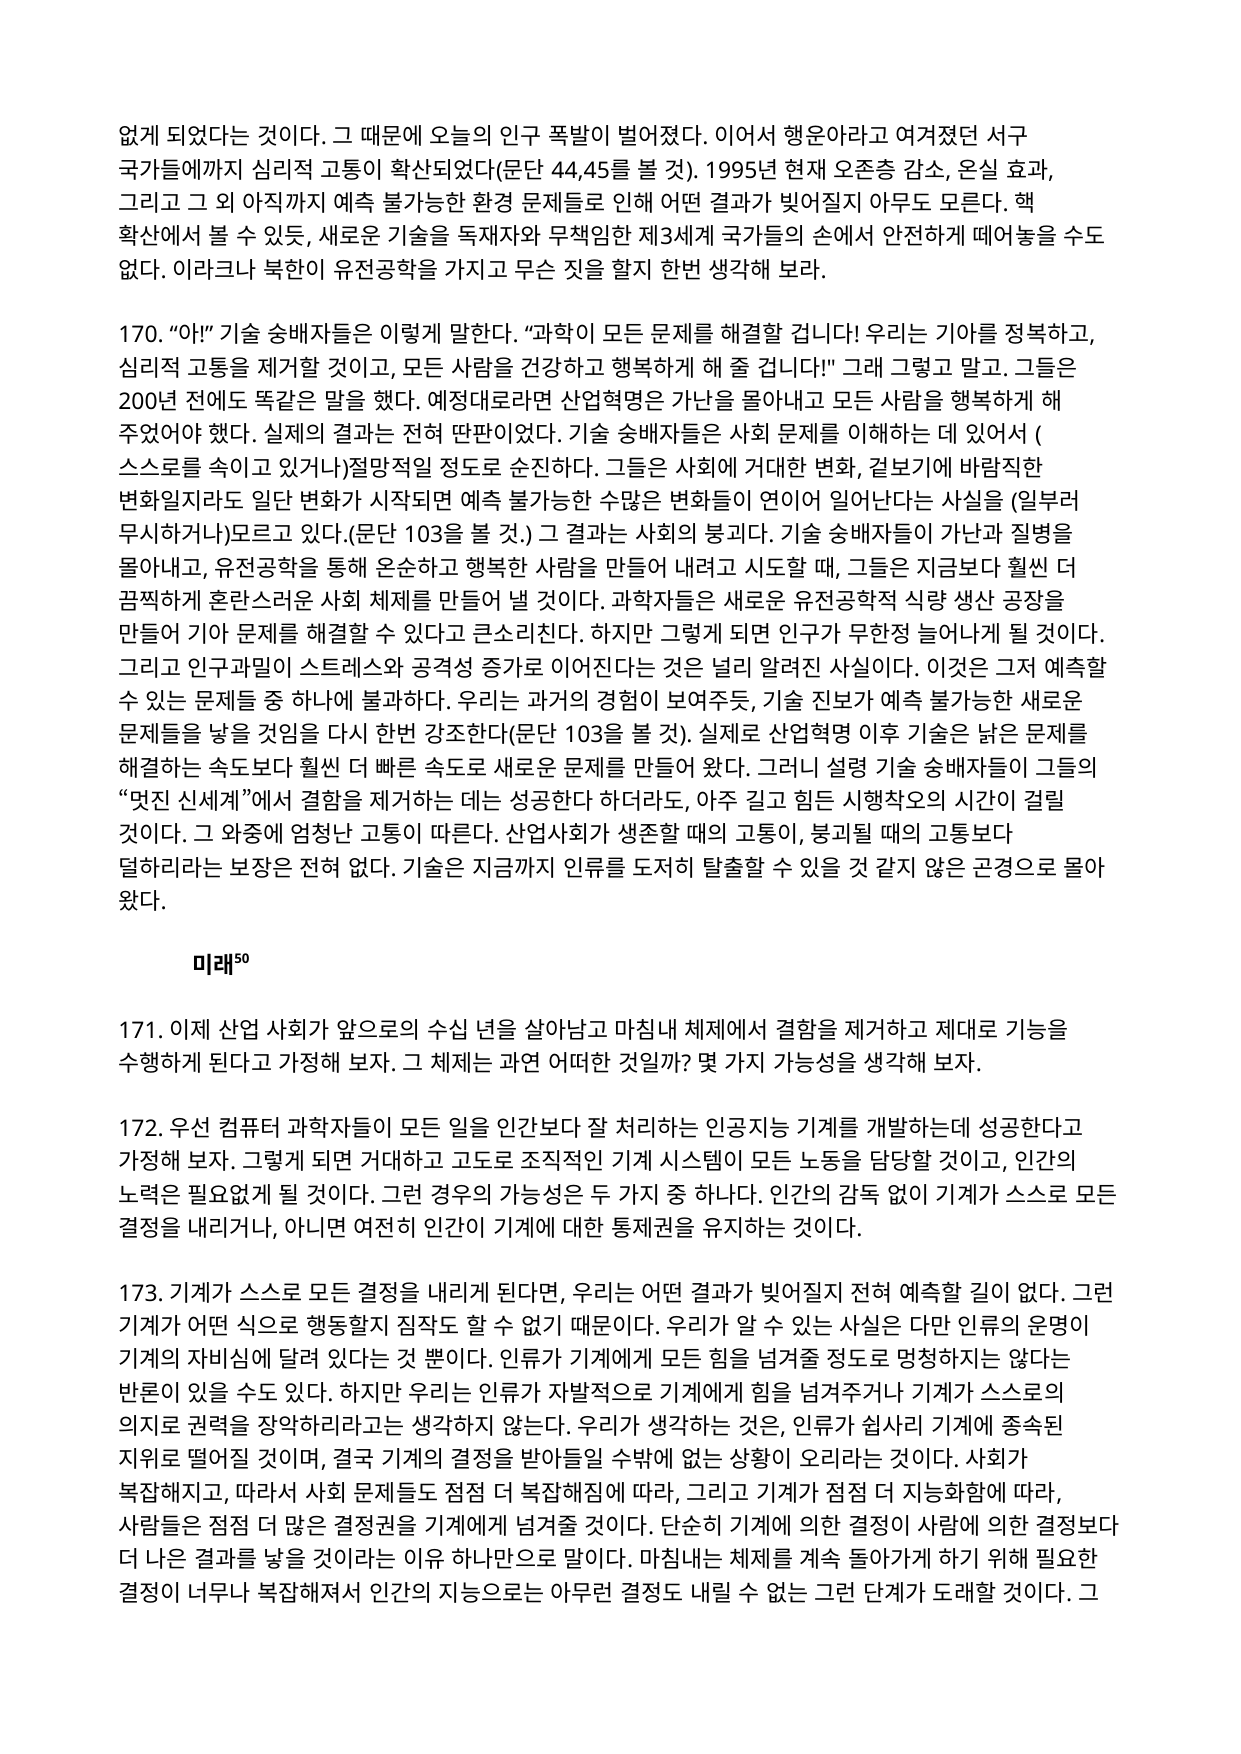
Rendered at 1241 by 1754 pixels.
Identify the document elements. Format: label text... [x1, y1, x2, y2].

text 미래50 [118, 947, 1122, 981]
text 없게 되었다는 것이다. 그 때문에 오늘의 인구 폭발이 벌어졌다. 이어서 행운아라고 여겨졌던 서구 국가들에까지 심리적 고통이 확산되었다(문단 44,45를 볼 것). 1995년 현재 오존층 감소, 온실 효과, 그리고 그 외 아직까지 예측 불가능한 환경 문제들로 인해 어떤 결과가 빚어질지 아무도 모른다. 핵 확산에서 볼 수 있듯, 새로운 기술을 독재자와 무책임한 제3세계 국가들의 손에서 안전하게 떼어놓을 수도 없다. 이라크나 북한이 유전공학을 가지고 무슨 짓을 할지 한번 생각해 보라. [118, 118, 1122, 285]
text 171. 이제 산업 사회가 앞으로의 수십 년을 살아남고 마침내 체제에서 결함을 제거하고 제대로 기능을 수행하게 된다고 가정해 보자. 그 체제는 과연 어떠한 것일까? 몇 가지 가능성을 생각해 보자. [118, 1012, 1122, 1078]
text 173. 기계가 스스로 모든 결정을 내리게 된다면, 우리는 어떤 결과가 빚어질지 전혀 예측할 길이 없다. 그런 기계가 어떤 식으로 행동할지 짐작도 할 수 없기 때문이다. 우리가 알 수 있는 사실은 다만 인류의 운명이 기계의 자비심에 달려 있다는 것 뿐이다. 인류가 기계에게 모든 힘을 넘겨줄 정도로 멍청하지는 않다는 반론이 있을 수도 있다. 하지만 우리는 인류가 자발적으로 기계에게 힘을 넘겨주거나 기계가 스스로의 의지로 권력을 장악하리라고는 생각하지 않는다. 우리가 생각하는 것은, 인류가 쉽사리 기계에 종속된 지위로 떨어질 것이며, 결국 기계의 결정을 받아들일 수밖에 없는 상황이 오리라는 것이다. 사회가 복잡해지고, 따라서 사회 문제들도 점점 더 복잡해짐에 따라, 그리고 기계가 점점 더 지능화함에 따라, 사람들은 점점 더 많은 결정권을 기계에게 넘겨줄 것이다. 단순히 기계에 의한 결정이 사람에 의한 결정보다 더 나은 결과를 낳을 것이라는 이유 하나만으로 말이다. 마침내는 체제를 계속 돌아가게 하기 위해 필요한 결정이 너무나 복잡해져서 인간의 지능으로는 아무런 결정도 내릴 수 없는 그런 단계가 도래할 것이다. 그 [118, 1274, 1122, 1608]
text 172. 우선 컴퓨터 과학자들이 모든 일을 인간보다 잘 처리하는 인공지능 기계를 개발하는데 성공한다고 가정해 보자. 그렇게 되면 거대하고 고도로 조직적인 기계 시스템이 모든 노동을 담당할 것이고, 인간의 노력은 필요없게 될 것이다. 그런 경우의 가능성은 두 가지 중 하나다. 인간의 감독 없이 기계가 스스로 모든 결정을 내리거나, 아니면 여전히 인간이 기계에 대한 통제권을 유지하는 것이다. [118, 1110, 1122, 1243]
text 170. “아!” 기술 숭배자들은 이렇게 말한다. “과학이 모든 문제를 해결할 겁니다! 우리는 기아를 정복하고, 심리적 고통을 제거할 것이고, 모든 사람을 건강하고 행복하게 해 줄 겁니다!" 그래 그렇고 말고. 그들은 200년 전에도 똑같은 말을 했다. 예정대로라면 산업혁명은 가난을 몰아내고 모든 사람을 행복하게 해 주었어야 했다. 실제의 결과는 전혀 딴판이었다. 기술 숭배자들은 사회 문제를 이해하는 데 있어서 (스스로를 속이고 있거나)절망적일 정도로 순진하다. 그들은 사회에 거대한 변화, 겉보기에 바람직한 변화일지라도 일단 변화가 시작되면 예측 불가능한 수많은 변화들이 연이어 일어난다는 사실을 (일부러 무시하거나)모르고 있다.(문단 103을 볼 것.) 그 결과는 사회의 붕괴다. 기술 숭배자들이 가난과 질병을 몰아내고, 유전공학을 통해 온순하고 행복한 사람을 만들어 내려고 시도할 때, 그들은 지금보다 훨씬 더 끔찍하게 혼란스러운 사회 체제를 만들어 낼 것이다. 과학자들은 새로운 유전공학적 식량 생산 공장을 만들어 기아 문제를 해결할 수 있다고 큰소리친다. 하지만 그렇게 되면 인구가 무한정 늘어나게 될 것이다. 그리고 인구과밀이 스트레스와 공격성 증가로 이어진다는 것은 널리 알려진 사실이다. 이것은 그저 예측할 수 있는 문제들 중 하나에 불과하다. 우리는 과거의 경험이 보여주듯, 기술 진보가 예측 불가능한 새로운 문제들을 낳을 것임을 다시 한번 강조한다(문단 103을 볼 것). 실제로 산업혁명 이후 기술은 낡은 문제를 해결하는 속도보다 훨씬 더 빠른 속도로 새로운 문제를 만들어 왔다. 그러니 설령 기술 숭배자들이 그들의 “멋진 신세계”에서 결함을 제거하는 데는 성공한다 하더라도, 아주 길고 힘든 시행착오의 시간이 걸릴 것이다. 그 와중에 엄청난 고통이 따른다. 산업사회가 생존할 때의 고통이, 붕괴될 때의 고통보다 덜하리라는 보장은 전혀 없다. 기술은 지금까지 인류를 도저히 탈출할 수 있을 것 같지 않은 곤경으로 몰아 왔다. [118, 316, 1122, 916]
